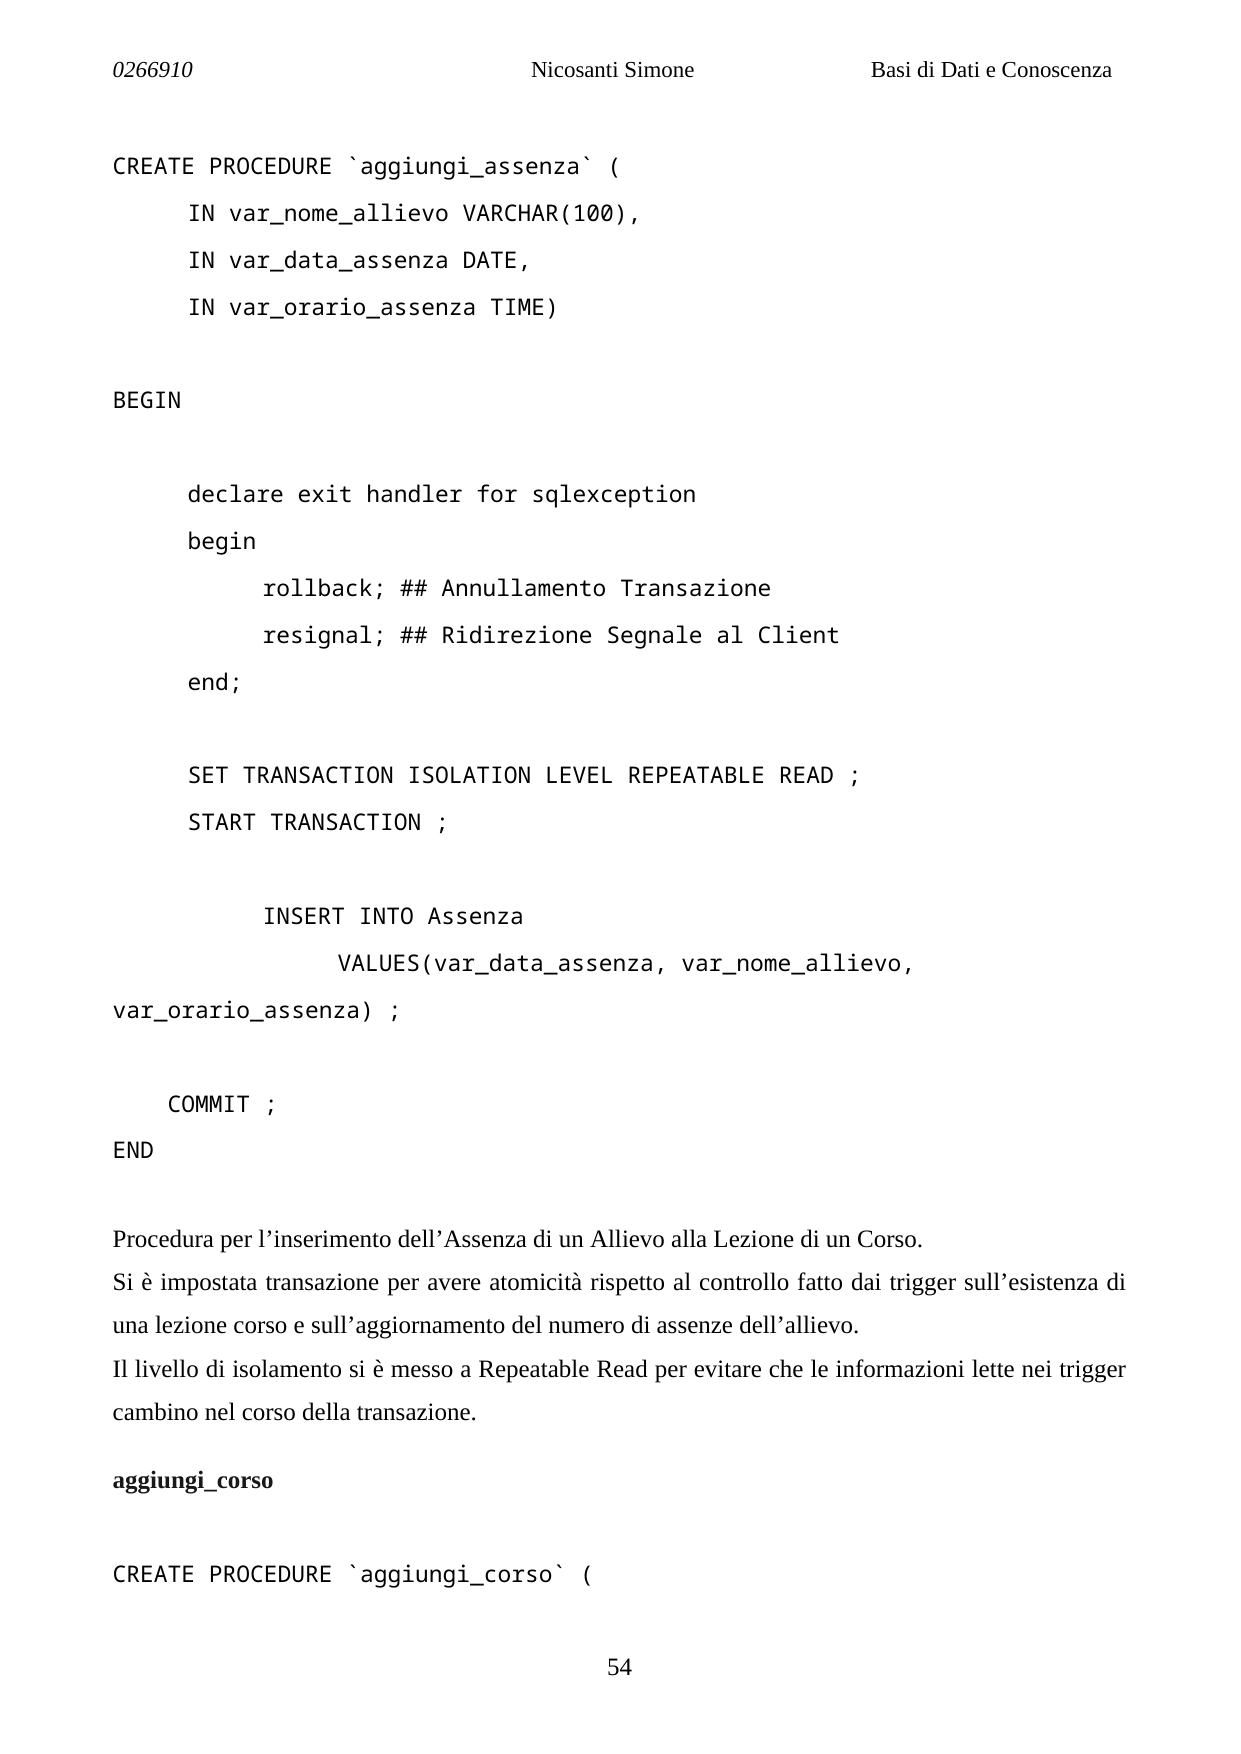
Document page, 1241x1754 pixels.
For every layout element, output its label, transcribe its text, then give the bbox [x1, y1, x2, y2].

text Si è impostata transazione per avere atomicità rispetto al controllo fatto dai trigger sull’esistenza di una lezione corso e sull’aggiornamento del numero di assenze dell’allievo. [112, 1267, 1128, 1339]
text INSERT INTO Assenza [112, 900, 1128, 931]
text end; [112, 666, 1128, 697]
text START TRANSACTION ; [112, 806, 1128, 837]
text END [112, 1134, 1128, 1166]
text Procedura per l’inserimento dell’Assenza di un Allievo alla Lezione di un Corso. [112, 1224, 1128, 1253]
text CREATE PROCEDURE `aggiungi_corso` ( [112, 1557, 1128, 1589]
text declare exit handler for sqlexception [112, 478, 1128, 509]
subtitle aggiungi_corso [112, 1465, 1128, 1494]
text CREATE PROCEDURE `aggiungi_assenza` ( [112, 150, 1128, 181]
text IN var_data_assenza DATE, [112, 244, 1128, 275]
text Il livello di isolamento si è messo a Repeatable Read per evitare che le informazioni lette nei trigger cambino nel corso della transazione. [112, 1354, 1128, 1426]
text begin [112, 525, 1128, 556]
text VALUES(var_data_assenza, var_nome_allievo, var_orario_assenza) ; [112, 947, 1128, 1025]
text COMMIT ; [112, 1087, 1128, 1119]
text IN var_nome_allievo VARCHAR(100), [112, 197, 1128, 228]
text IN var_orario_assenza TIME) [112, 291, 1128, 322]
text resignal; ## Ridirezione Segnale al Client [112, 619, 1128, 650]
text rollback; ## Annullamento Transazione [112, 572, 1128, 603]
text SET TRANSACTION ISOLATION LEVEL REPEATABLE READ ; [112, 759, 1128, 791]
text BEGIN [112, 384, 1128, 416]
